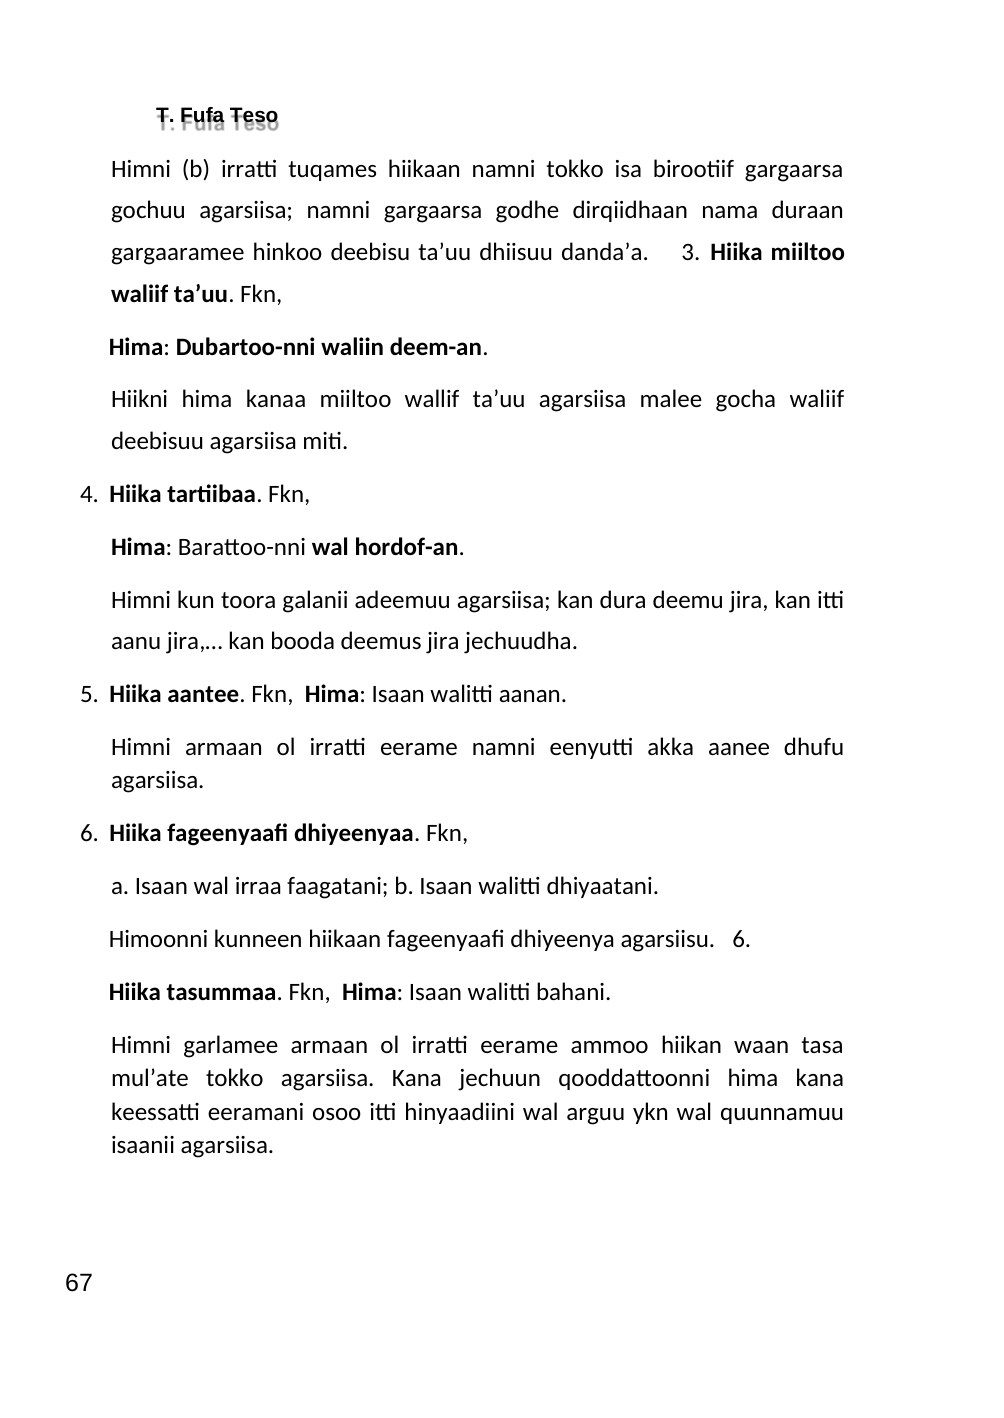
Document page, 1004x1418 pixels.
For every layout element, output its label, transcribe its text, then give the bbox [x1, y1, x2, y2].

text Hima: Dubartoo-nni waliin deem-an. [108, 331, 846, 361]
list Hiika aantee. Fkn, Hima: Isaan walitti aanan. [80, 678, 846, 709]
list Hiika fageenyaafi dhiyeenyaa. Fkn, [80, 817, 846, 848]
text Himni kun toora galanii adeemuu agarsiisa; kan dura deemu jira, kan itti aanu jira,… kan booda deemus jira jechuudha. [111, 584, 845, 656]
text Himni armaan ol irratti eerame namni eenyutti akka aanee dhufu agarsiisa. [111, 731, 845, 795]
list Hiika tartiibaa. Fkn, [80, 478, 846, 508]
text Hima: Barattoo-nni wal hordof-an. [111, 531, 845, 561]
text a. Isaan wal irraa faagatani; b. Isaan walitti dhiyaatani. [111, 870, 845, 901]
text Himni garlamee armaan ol irratti eerame ammoo hiikan waan tasa mul’ate tokko agarsiisa. Kana jechuun qooddattoonni hima kana keessatti eeramani osoo itti hinyaadiini wal arguu ykn wal quunnamuu isaanii agarsiisa. [111, 1029, 845, 1160]
picture [142, 102, 311, 149]
text Hiikni hima kanaa miiltoo wallif ta’uu agarsiisa malee gocha waliif deebisuu agarsiisa miti. [111, 384, 845, 456]
text Himoonni kunneen hiikaan fageenyaafi dhiyeenya agarsiisu. 6. Hiika tasummaa. Fkn, Hima: Isaan walitti bahani. [108, 923, 801, 1007]
text Himni (b) irratti tuqames hiikaan namni tokko isa birootiif gargaarsa gochuu agarsiisa; namni gargaarsa godhe dirqiidhaan nama duraan gargaaramee hinkoo deebisu ta’uu dhiisuu danda’a. 3. Hiika miiltoo waliif ta’uu. Fkn, [111, 153, 845, 309]
